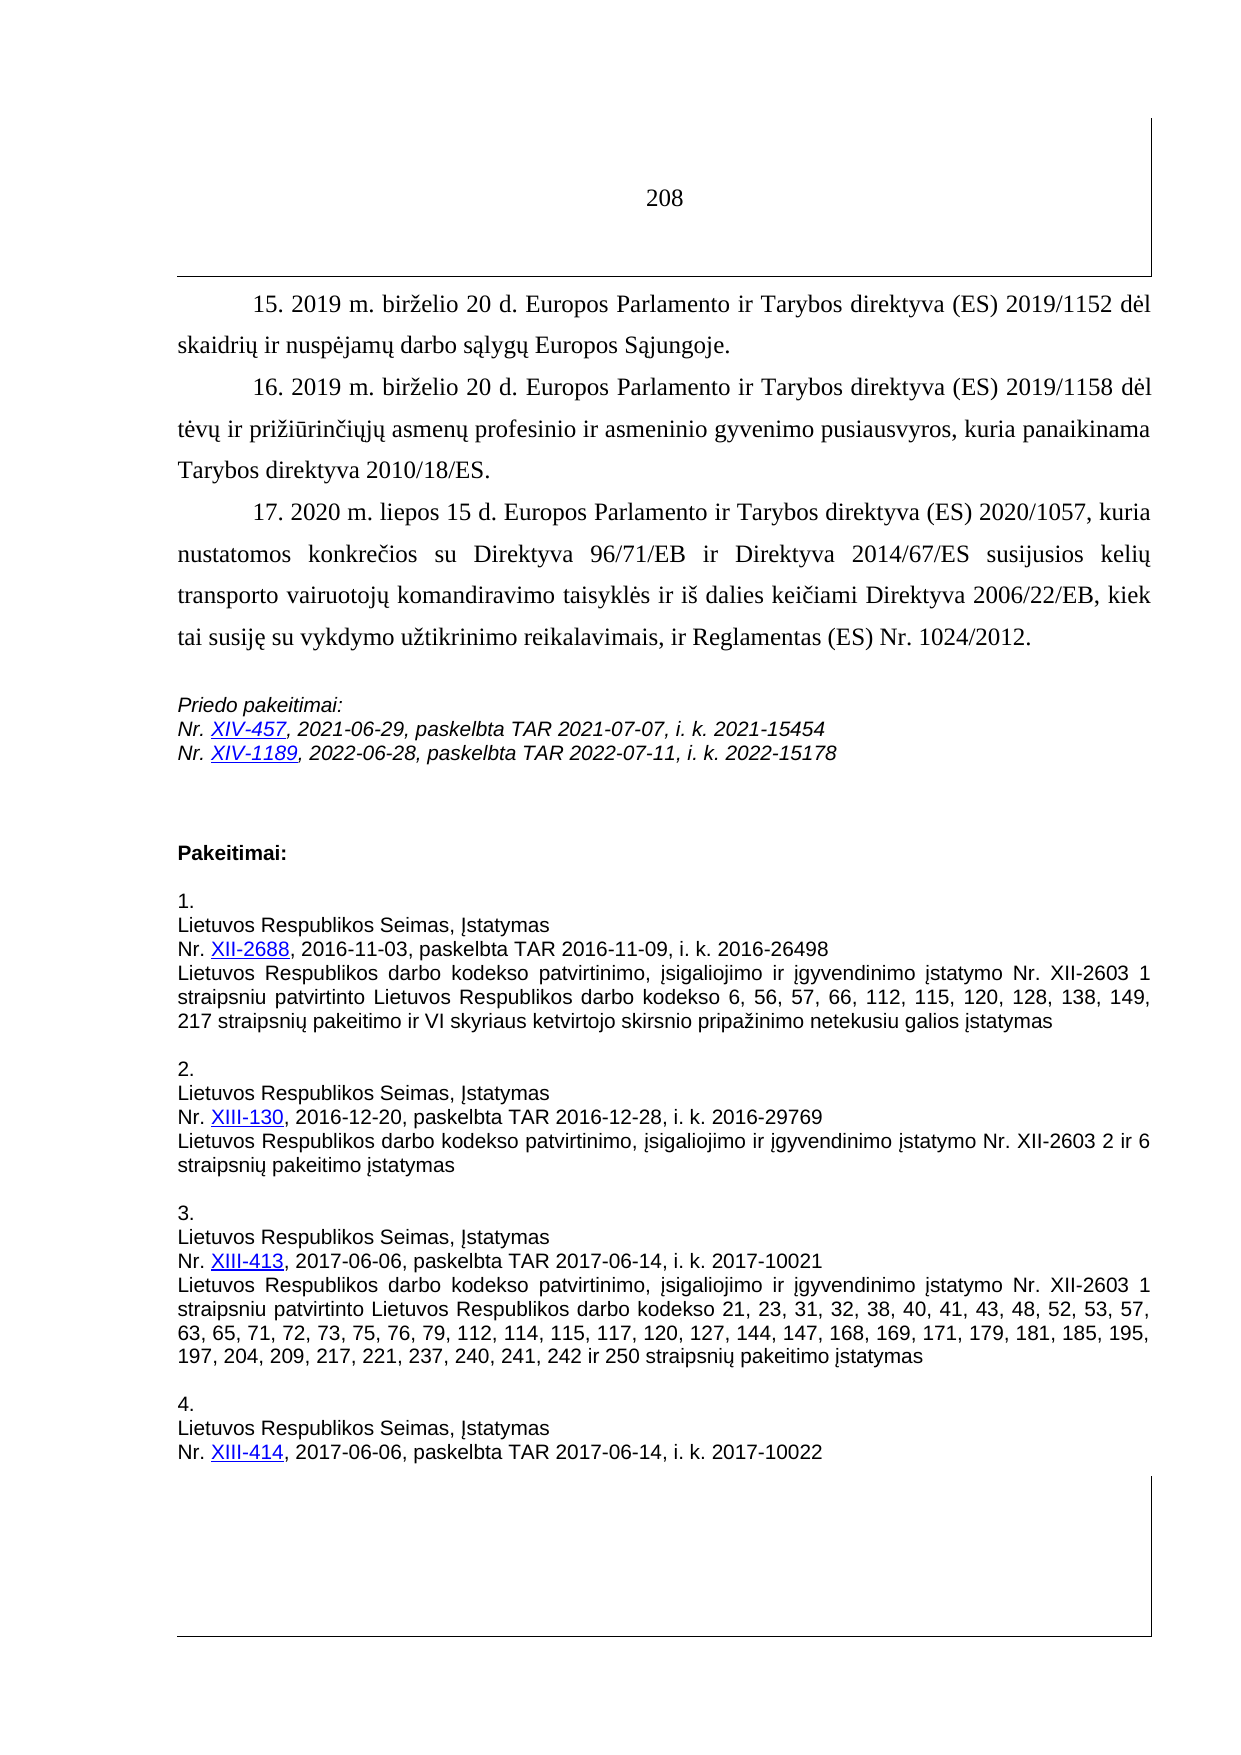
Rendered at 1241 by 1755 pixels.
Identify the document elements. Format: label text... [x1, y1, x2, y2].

text Lietuvos Respublikos Seimas, Įstatymas [177, 1081, 1152, 1105]
text Pakeitimai: [177, 841, 1152, 865]
text Priedo pakeitimai: [177, 693, 1152, 717]
text Lietuvos Respublikos Seimas, Įstatymas [177, 1416, 1152, 1440]
text Nr. XIII-414, 2017-06-06, paskelbta TAR 2017-06-14, i. k. 2017-10022 [177, 1440, 1152, 1464]
text Lietuvos Respublikos Seimas, Įstatymas [177, 1224, 1152, 1248]
text Nr. XII-2688, 2016-11-03, paskelbta TAR 2016-11-09, i. k. 2016-26498 [177, 937, 1152, 961]
text 17. 2020 m. liepos 15 d. Europos Parlamento ir Tarybos direktyva (ES) 2020/1057, kuria nustatomos konkrečios su Direktyva 96/71/EB ir Direktyva 2014/67/ES susijusios kelių transporto vairuotojų komandiravimo taisyklės ir iš dalies keičiami Direktyva 2006/22/EB, kiek tai susiję su vykdymo užtikrinimo reikalavimais, ir Reglamentas (ES) Nr. 1024/2012. [177, 484, 1152, 651]
text 16. 2019 m. birželio 20 d. Europos Parlamento ir Tarybos direktyva (ES) 2019/1158 dėl tėvų ir prižiūrinčiųjų asmenų profesinio ir asmeninio gyvenimo pusiausvyros, kuria panaikinama Tarybos direktyva 2010/18/ES. [177, 359, 1152, 484]
text Nr. XIII-413, 2017-06-06, paskelbta TAR 2017-06-14, i. k. 2017-10021 [177, 1248, 1152, 1272]
text 15. 2019 m. birželio 20 d. Europos Parlamento ir Tarybos direktyva (ES) 2019/1152 dėl skaidrių ir nuspėjamų darbo sąlygų Europos Sąjungoje. [177, 276, 1152, 359]
text 3. [177, 1201, 1152, 1224]
text 2. [177, 1057, 1152, 1081]
text 1. [177, 889, 1152, 913]
text Lietuvos Respublikos darbo kodekso patvirtinimo, įsigaliojimo ir įgyvendinimo įstatymo Nr. XII-2603 2 ir 6 straipsnių pakeitimo įstatymas [177, 1129, 1152, 1177]
text Nr. XIV-457, 2021-06-29, paskelbta TAR 2021-07-07, i. k. 2021-15454 [177, 717, 1152, 741]
text Lietuvos Respublikos darbo kodekso patvirtinimo, įsigaliojimo ir įgyvendinimo įstatymo Nr. XII-2603 1 straipsniu patvirtinto Lietuvos Respublikos darbo kodekso 21, 23, 31, 32, 38, 40, 41, 43, 48, 52, 53, 57, 63, 65, 71, 72, 73, 75, 76, 79, 112, 114, 115, 117, 120, 127, 144, 147, 168, 169, 171, 179, 181, 185, 195, 197, 204, 209, 217, 221, 237, 240, 241, 242 ir 250 straipsnių pakeitimo įstatymas [177, 1272, 1152, 1368]
text Lietuvos Respublikos Seimas, Įstatymas [177, 913, 1152, 937]
text Lietuvos Respublikos darbo kodekso patvirtinimo, įsigaliojimo ir įgyvendinimo įstatymo Nr. XII-2603 1 straipsniu patvirtinto Lietuvos Respublikos darbo kodekso 6, 56, 57, 66, 112, 115, 120, 128, 138, 149, 217 straipsnių pakeitimo ir VI skyriaus ketvirtojo skirsnio pripažinimo netekusiu galios įstatymas [177, 961, 1152, 1033]
text Nr. XIII-130, 2016-12-20, paskelbta TAR 2016-12-28, i. k. 2016-29769 [177, 1105, 1152, 1129]
text 4. [177, 1392, 1152, 1416]
text Nr. XIV-1189, 2022-06-28, paskelbta TAR 2022-07-11, i. k. 2022-15178 [177, 741, 1152, 764]
